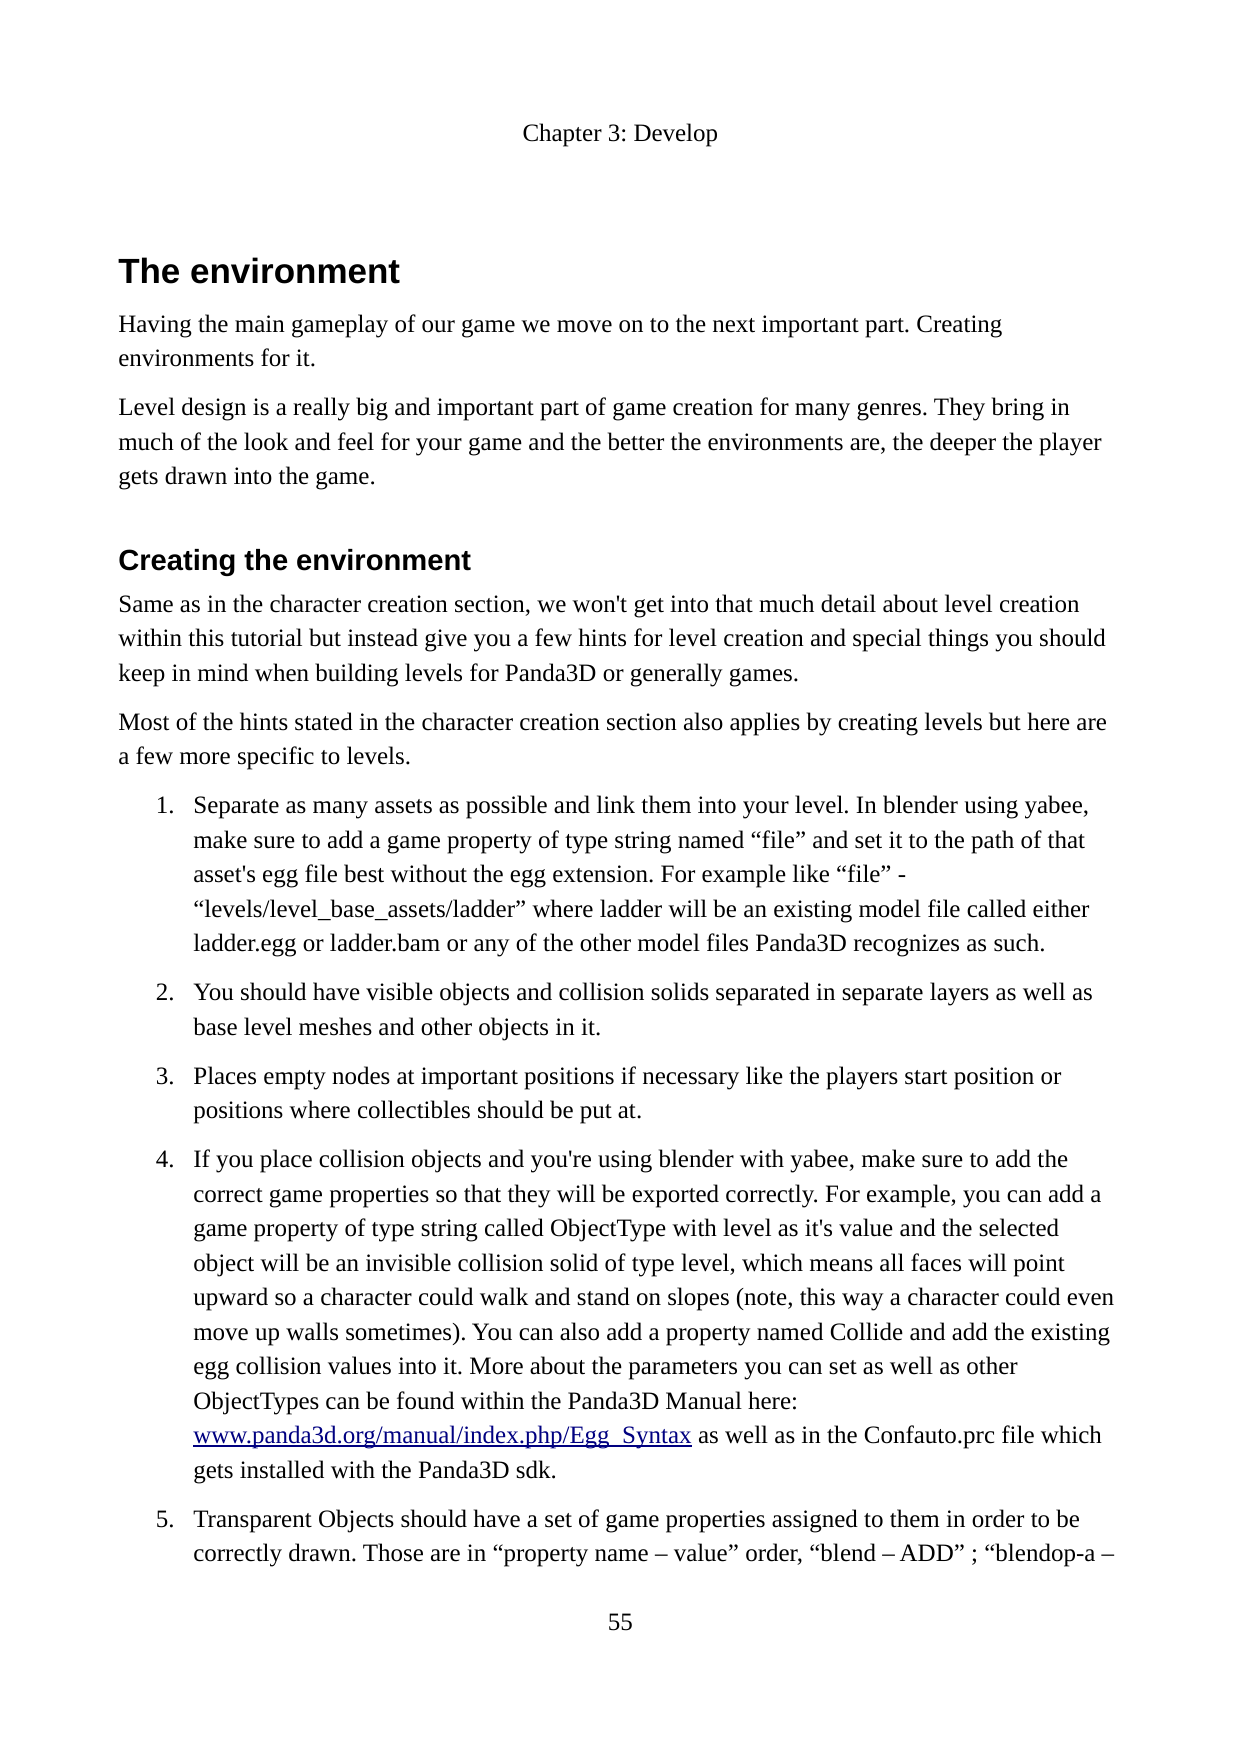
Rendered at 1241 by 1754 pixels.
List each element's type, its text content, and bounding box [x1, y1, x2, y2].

subtitle Creating the environment [118, 543, 1122, 576]
list Places empty nodes at important positions if necessary like the players start position or positions where collectibles should be put at. [156, 1061, 1122, 1124]
text Same as in the character creation section, we won't get into that much detail about level creation within this tutorial but instead give you a few hints for level creation and special things you should keep in mind when building levels for Panda3D or generally games. [118, 589, 1122, 686]
list Separate as many assets as possible and link them into your level. In blender using yabee, make sure to add a game property of type string named “file” and set it to the path of that asset's egg file best without the egg extension. For example like “file” - “levels/level_base_assets/ladder” where ladder will be an existing model file called either ladder.egg or ladder.bam or any of the other model files Panda3D recognizes as such. [156, 790, 1122, 957]
subtitle The environment [118, 250, 1122, 290]
text Level design is a really big and important part of game creation for many genres. They bring in much of the look and feel for your game and the better the environments are, the deeper the player gets drawn into the game. [118, 392, 1122, 490]
text Having the main gameplay of our game we move on to the next important part. Creating environments for it. [118, 309, 1122, 372]
list You should have visible objects and collision solids separated in separate layers as well as base level meshes and other objects in it. [156, 977, 1122, 1041]
list Transparent Objects should have a set of game properties assigned to them in order to be correctly drawn. Those are in “property name – value” order, “blend – ADD” ; “blendop-a – [156, 1504, 1122, 1567]
list If you place collision objects and you're using blender with yabee, make sure to add the correct game properties so that they will be exported correctly. For example, you can add a game property of type string called ObjectType with level as it's value and the selected object will be an invisible collision solid of type level, which means all faces will point upward so a character could walk and stand on slopes (note, this way a character could even move up walls sometimes). You can also add a property named Collide and add the existing egg collision values into it. More about the parameters you can set as well as other ObjectTypes can be found within the Panda3D Manual here: www.panda3d.org/manual/index.php/Egg_Syntax as well as in the Confauto.prc file which gets installed with the Panda3D sdk. [156, 1144, 1122, 1483]
text Most of the hints stated in the character creation section also applies by creating levels but here are a few more specific to levels. [118, 707, 1122, 770]
